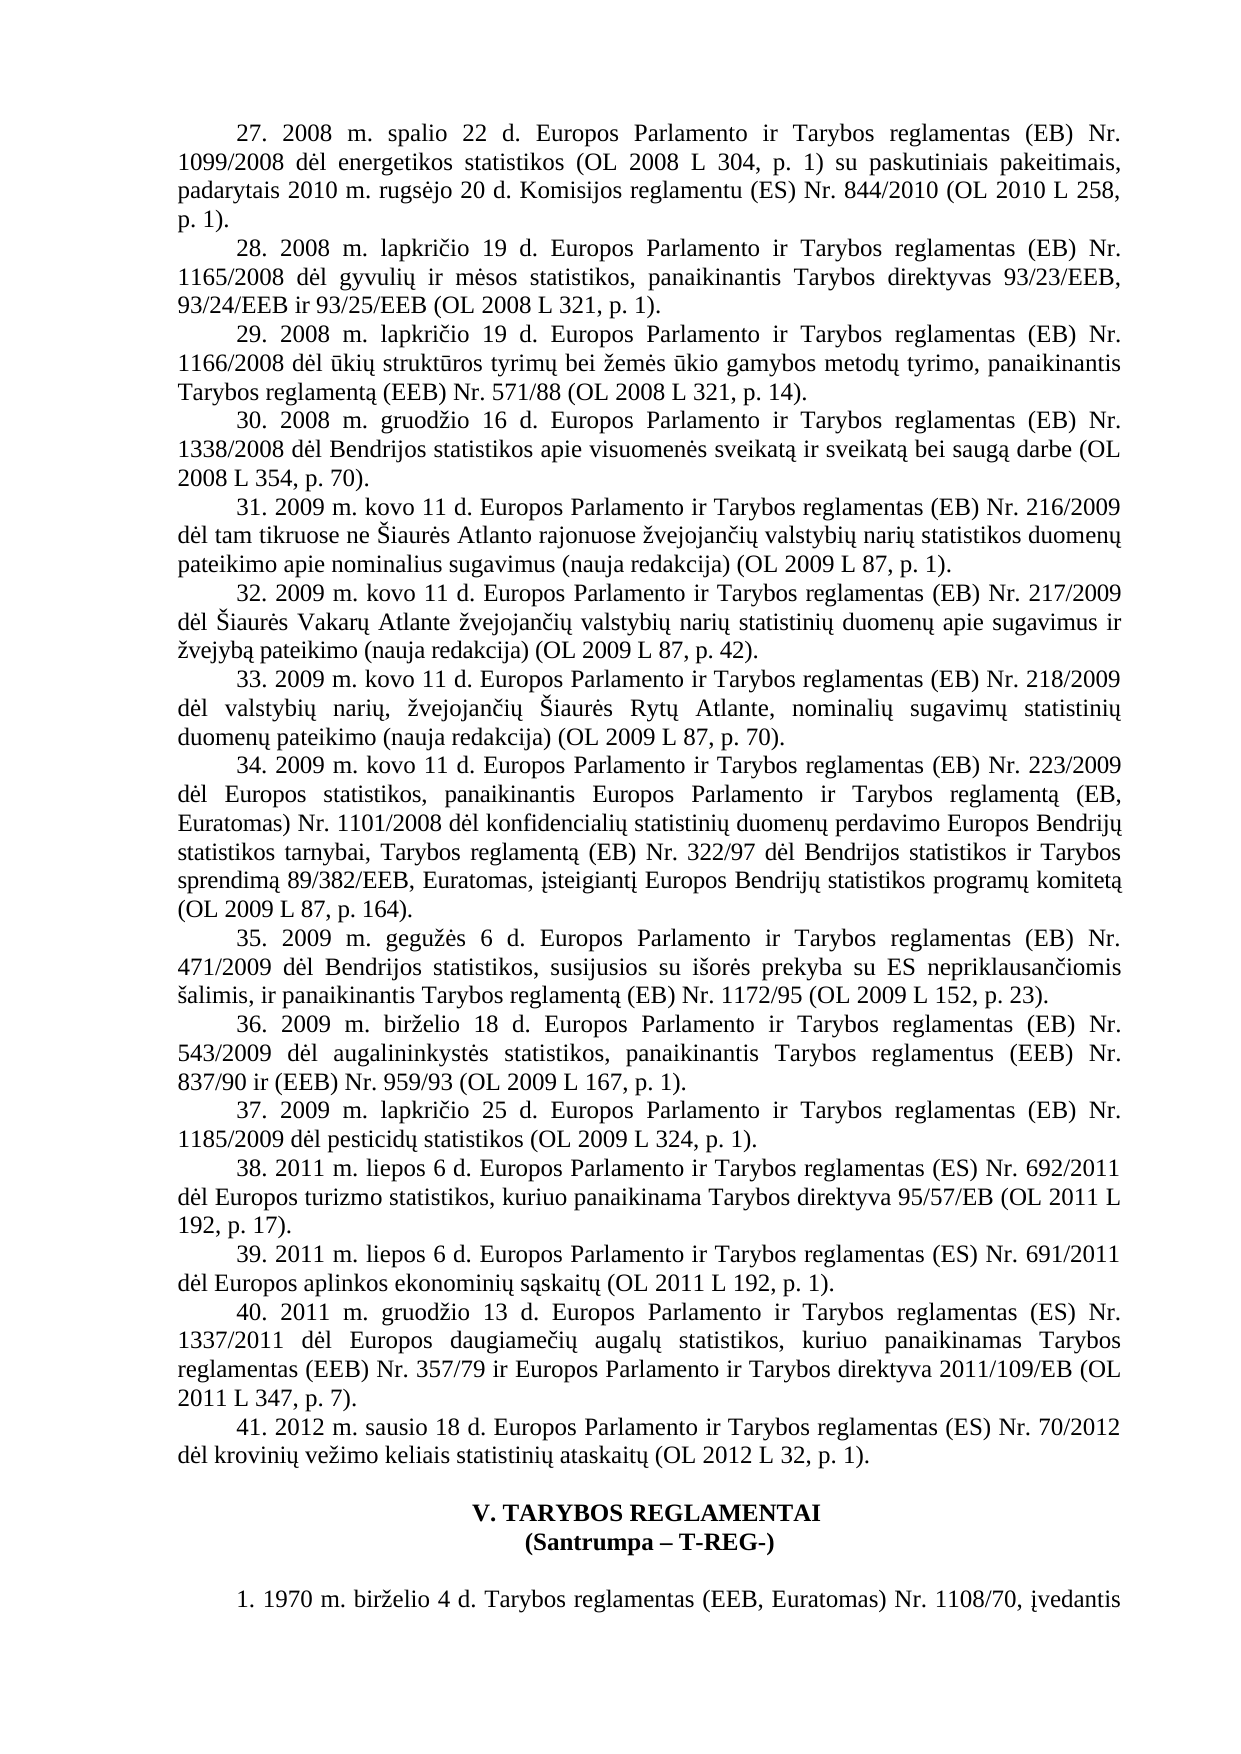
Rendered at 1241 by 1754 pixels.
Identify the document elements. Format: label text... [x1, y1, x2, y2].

text 34. 2009 m. kovo 11 d. Europos Parlamento ir Tarybos reglamentas (EB) Nr. 223/2009 dėl Europos statistikos, panaikinantis Europos Parlamento ir Tarybos reglamentą (EB, Euratomas) Nr. 1101/2008 dėl konfidencialių statistinių duomenų perdavimo Europos Bendrijų statistikos tarnybai, Tarybos reglamentą (EB) Nr. 322/97 dėl Bendrijos statistikos ir Tarybos sprendimą 89/382/EEB, Euratomas, įsteigiantį Europos Bendrijų statistikos programų komitetą (OL 2009 L 87, p. 164). [177, 751, 1122, 923]
text 28. 2008 m. lapkričio 19 d. Europos Parlamento ir Tarybos reglamentas (EB) Nr. 1165/2008 dėl gyvulių ir mėsos statistikos, panaikinantis Tarybos direktyvas 93/23/EEB, 93/24/EEB ir 93/25/EEB (OL 2008 L 321, p. 1). [177, 233, 1122, 319]
text 30. 2008 m. gruodžio 16 d. Europos Parlamento ir Tarybos reglamentas (EB) Nr. 1338/2008 dėl Bendrijos statistikos apie visuomenės sveikatą ir sveikatą bei saugą darbe (OL 2008 L 354, p. 70). [177, 406, 1122, 492]
text 29. 2008 m. lapkričio 19 d. Europos Parlamento ir Tarybos reglamentas (EB) Nr. 1166/2008 dėl ūkių struktūros tyrimų bei žemės ūkio gamybos metodų tyrimo, panaikinantis Tarybos reglamentą (EEB) Nr. 571/88 (OL 2008 L 321, p. 14). [177, 319, 1122, 406]
text 40. 2011 m. gruodžio 13 d. Europos Parlamento ir Tarybos reglamentas (ES) Nr. 1337/2011 dėl Europos daugiamečių augalų statistikos, kuriuo panaikinamas Tarybos reglamentas (EEB) Nr. 357/79 ir Europos Parlamento ir Tarybos direktyva 2011/109/EB (OL 2011 L 347, p. 7). [177, 1297, 1122, 1412]
text 31. 2009 m. kovo 11 d. Europos Parlamento ir Tarybos reglamentas (EB) Nr. 216/2009 dėl tam tikruose ne Šiaurės Atlanto rajonuose žvejojančių valstybių narių statistikos duomenų pateikimo apie nominalius sugavimus (nauja redakcija) (OL 2009 L 87, p. 1). [177, 492, 1122, 578]
text 41. 2012 m. sausio 18 d. Europos Parlamento ir Tarybos reglamentas (ES) Nr. 70/2012 dėl krovinių vežimo keliais statistinių ataskaitų (OL 2012 L 32, p. 1). [177, 1412, 1122, 1469]
text 27. 2008 m. spalio 22 d. Europos Parlamento ir Tarybos reglamentas (EB) Nr. 1099/2008 dėl energetikos statistikos (OL 2008 L 304, p. 1) su paskutiniais pakeitimais, padarytais 2010 m. rugsėjo 20 d. Komisijos reglamentu (ES) Nr. 844/2010 (OL 2010 L 258, p. 1). [177, 118, 1122, 233]
text 33. 2009 m. kovo 11 d. Europos Parlamento ir Tarybos reglamentas (EB) Nr. 218/2009 dėl valstybių narių, žvejojančių Šiaurės Rytų Atlante, nominalių sugavimų statistinių duomenų pateikimo (nauja redakcija) (OL 2009 L 87, p. 70). [177, 664, 1122, 751]
text 38. 2011 m. liepos 6 d. Europos Parlamento ir Tarybos reglamentas (ES) Nr. 692/2011 dėl Europos turizmo statistikos, kuriuo panaikinama Tarybos direktyva 95/57/EB (OL 2011 L 192, p. 17). [177, 1153, 1122, 1239]
text 39. 2011 m. liepos 6 d. Europos Parlamento ir Tarybos reglamentas (ES) Nr. 691/2011 dėl Europos aplinkos ekonominių sąskaitų (OL 2011 L 192, p. 1). [177, 1239, 1122, 1297]
text 1. 1970 m. birželio 4 d. Tarybos reglamentas (EEB, Euratomas) Nr. 1108/70, įvedantis [177, 1584, 1122, 1613]
text 35. 2009 m. gegužės 6 d. Europos Parlamento ir Tarybos reglamentas (EB) Nr. 471/2009 dėl Bendrijos statistikos, susijusios su išorės prekyba su ES nepriklausančiomis šalimis, ir panaikinantis Tarybos reglamentą (EB) Nr. 1172/95 (OL 2009 L 152, p. 23). [177, 923, 1122, 1009]
text (Santrumpa – T-REG-) [177, 1527, 1122, 1556]
text 36. 2009 m. birželio 18 d. Europos Parlamento ir Tarybos reglamentas (EB) Nr. 543/2009 dėl augalininkystės statistikos, panaikinantis Tarybos reglamentus (EEB) Nr. 837/90 ir (EEB) Nr. 959/93 (OL 2009 L 167, p. 1). [177, 1009, 1122, 1096]
text V. TARYBOS REGLAMENTAI [177, 1498, 1122, 1527]
text 37. 2009 m. lapkričio 25 d. Europos Parlamento ir Tarybos reglamentas (EB) Nr. 1185/2009 dėl pesticidų statistikos (OL 2009 L 324, p. 1). [177, 1096, 1122, 1153]
text 32. 2009 m. kovo 11 d. Europos Parlamento ir Tarybos reglamentas (EB) Nr. 217/2009 dėl Šiaurės Vakarų Atlante žvejojančių valstybių narių statistinių duomenų apie sugavimus ir žvejybą pateikimo (nauja redakcija) (OL 2009 L 87, p. 42). [177, 578, 1122, 664]
